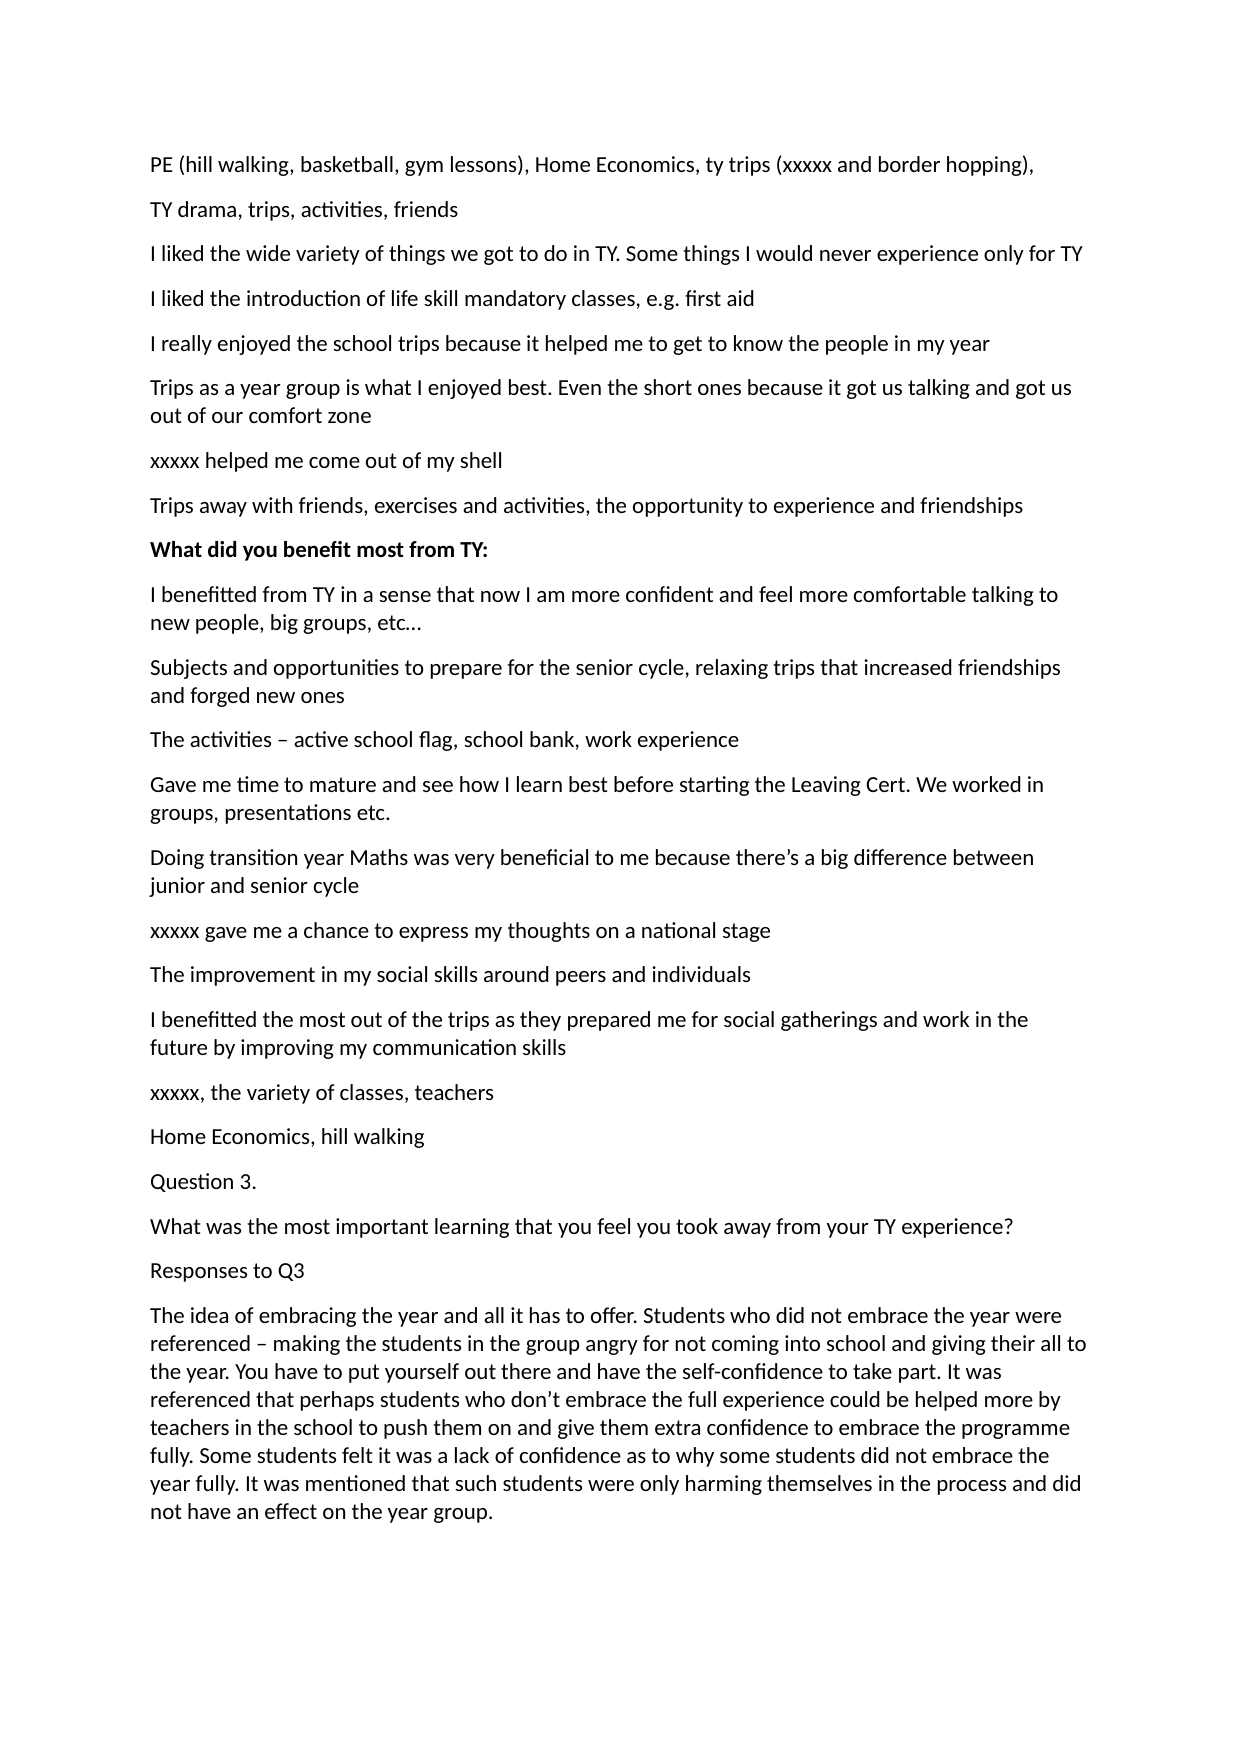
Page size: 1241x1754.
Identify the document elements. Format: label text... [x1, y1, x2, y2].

text I liked the introduction of life skill mandatory classes, e.g. first aid [150, 284, 1090, 312]
text xxxxx helped me come out of my shell [150, 446, 1090, 474]
text What did you benefit most from TY: [150, 536, 1090, 563]
text Gave me time to mature and see how I learn best before starting the Leaving Cert. We worked in groups, presentations etc. [150, 770, 1090, 826]
text Subjects and opportunities to prepare for the senior cycle, relaxing trips that increased friendships and forged new ones [150, 653, 1090, 709]
text Home Economics, hill walking [150, 1122, 1090, 1151]
text The idea of embracing the year and all it has to offer. Students who did not embrace the year were referenced – making the students in the group angry for not coming into school and giving their all to the year. You have to put yourself out there and have the self-confidence to take part. It was referenced that perhaps students who don’t embrace the full experience could be helped more by teachers in the school to push them on and give them extra confidence to embrace the programme fully. Some students felt it was a lack of confidence as to why some students did not embrace the year fully. It was mentioned that such students were only harming themselves in the process and did not have an effect on the year group. [150, 1301, 1090, 1525]
text Question 3. [150, 1167, 1090, 1195]
text The improvement in my social skills around peers and individuals [150, 960, 1090, 988]
text xxxxx gave me a chance to express my thoughts on a national stage [150, 916, 1090, 944]
text xxxxx, the variety of classes, teachers [150, 1078, 1090, 1106]
text What was the most important learning that you feel you took away from your TY experience? [150, 1212, 1090, 1240]
text PE (hill walking, basketball, gym lessons), Home Economics, ty trips (xxxxx and border hopping), [150, 150, 1090, 178]
text I benefitted from TY in a sense that now I am more confident and feel more comfortable talking to new people, big groups, etc… [150, 580, 1090, 636]
text Trips away with friends, exercises and activities, the opportunity to experience and friendships [150, 491, 1090, 519]
text TY drama, trips, activities, friends [150, 195, 1090, 223]
text The activities – active school flag, school bank, work experience [150, 726, 1090, 754]
text Responses to Q3 [150, 1257, 1090, 1284]
text Trips as a year group is what I enjoyed best. Even the short ones because it got us talking and got us out of our comfort zone [150, 373, 1090, 429]
text I liked the wide variety of things we got to do in TY. Some things I would never experience only for TY [150, 239, 1090, 267]
text I benefitted the most out of the trips as they prepared me for social gatherings and work in the future by improving my communication skills [150, 1005, 1090, 1061]
text I really enjoyed the school trips because it helped me to get to know the people in my year [150, 329, 1090, 357]
text Doing transition year Maths was very beneficial to me because there’s a big difference between junior and senior cycle [150, 843, 1090, 899]
